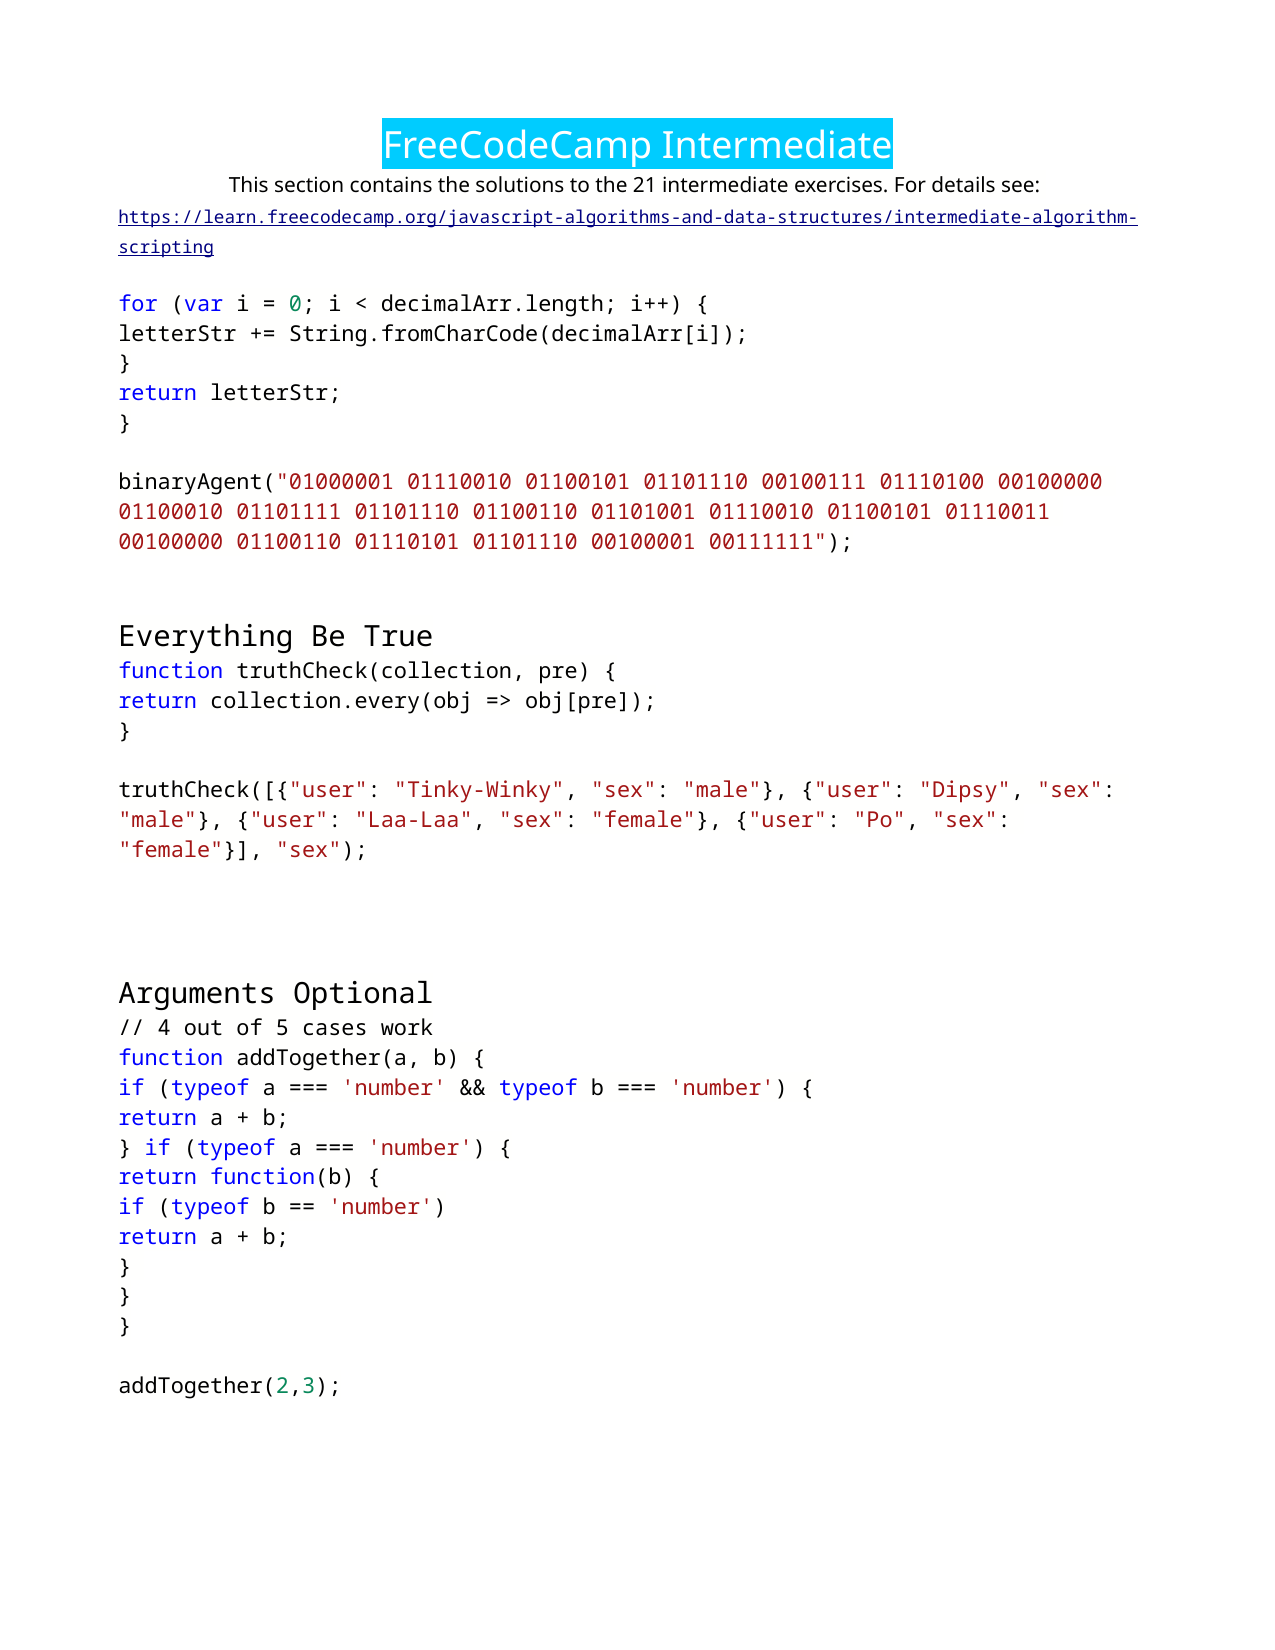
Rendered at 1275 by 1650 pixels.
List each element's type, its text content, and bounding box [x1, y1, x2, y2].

text Arguments Optional // 4 out of 5 cases work [118, 973, 1157, 1042]
text } [118, 1280, 1157, 1310]
text } [118, 407, 1157, 437]
text return a + b; [118, 1102, 1157, 1131]
text function truthCheck(collection, pre) { [118, 655, 1157, 685]
text return a + b; [118, 1221, 1157, 1251]
text return function(b) { [118, 1161, 1157, 1191]
text } [118, 347, 1157, 377]
text if (typeof b == 'number') [118, 1191, 1157, 1221]
text if (typeof a === 'number' && typeof b === 'number') { [118, 1072, 1157, 1102]
text binaryAgent("01000001 01110010 01100101 01101110 00100111 01110100 00100000 01100010 01101111 01101110 01100110 01101001 01110010 01100101 01110011 00100000 01100110 01110101 01101110 00100001 00111111"); [118, 466, 1157, 556]
text } if (typeof a === 'number') { [118, 1131, 1157, 1161]
text } [118, 1310, 1157, 1340]
text for (var i = 0; i < decimalArr.length; i++) { [118, 288, 1157, 317]
text addTogether(2,3); [118, 1370, 1157, 1399]
text letterStr += String.fromCharCode(decimalArr[i]); [118, 317, 1157, 347]
text } [118, 714, 1157, 744]
text Everything Be True [118, 615, 1157, 655]
text function addTogether(a, b) { [118, 1042, 1157, 1072]
text } [118, 1251, 1157, 1280]
text return collection.every(obj => obj[pre]); [118, 685, 1157, 714]
text truthCheck([{"user": "Tinky-Winky", "sex": "male"}, {"user": "Dipsy", "sex": "male"}, {"user": "Laa-Laa", "sex": "female"}, {"user": "Po", "sex": "female"}], "sex"); [118, 774, 1157, 863]
text return letterStr; [118, 377, 1157, 407]
